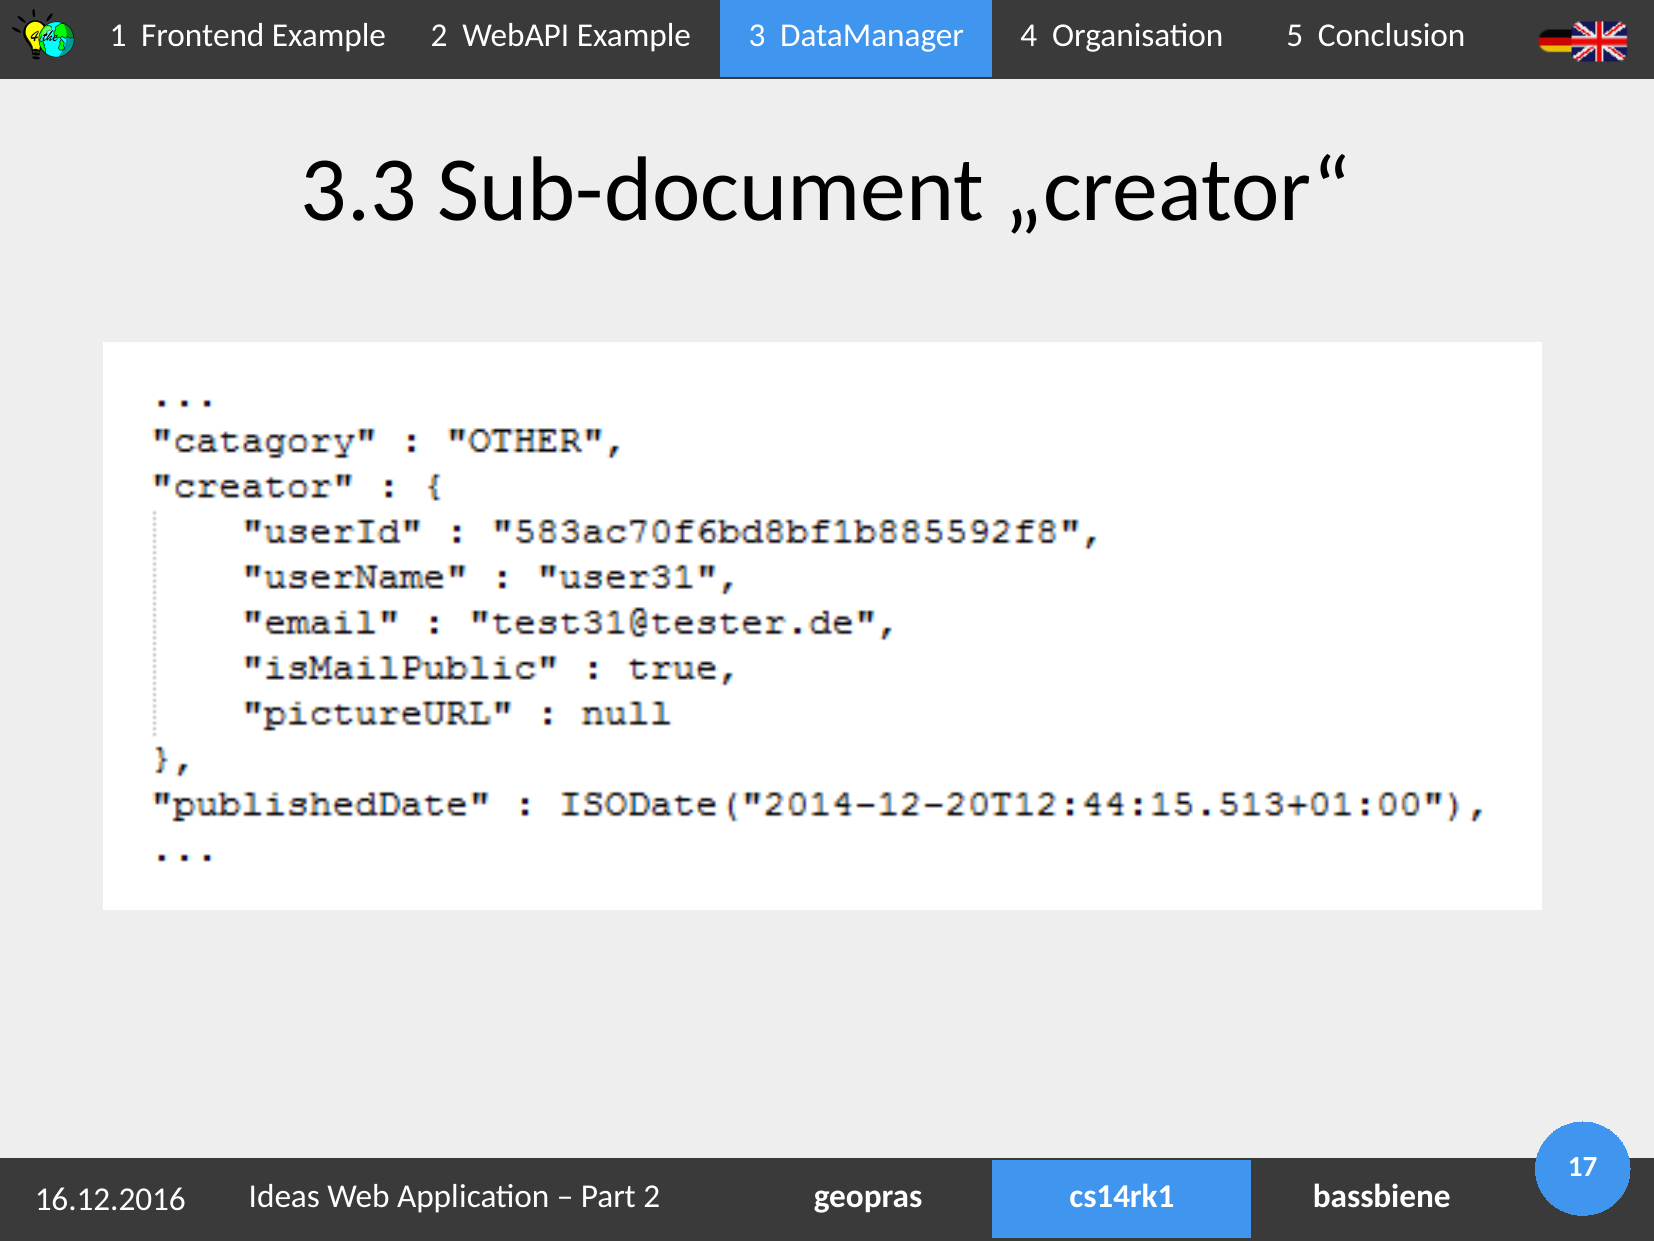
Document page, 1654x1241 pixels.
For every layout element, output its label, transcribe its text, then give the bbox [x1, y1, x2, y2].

title 3.3 Sub-document „creator“ [82, 100, 1571, 296]
text_box 2 WebAPI Example [401, 0, 720, 77]
text_box 1 Frontend Example [94, 0, 401, 77]
text_box Ideas Web Application – Part 2 [242, 1160, 668, 1238]
picture [103, 342, 1542, 910]
picture [2, 0, 83, 79]
picture [1536, 18, 1629, 64]
text_box bassbiene [1251, 1160, 1512, 1238]
text_box cs14rk1 [992, 1160, 1251, 1238]
text_box 5 Conclusion [1251, 0, 1501, 77]
text_box 4 Organisation [992, 0, 1251, 77]
text_box 3 DataManager [720, 0, 992, 77]
text_box geopras [744, 1160, 992, 1238]
